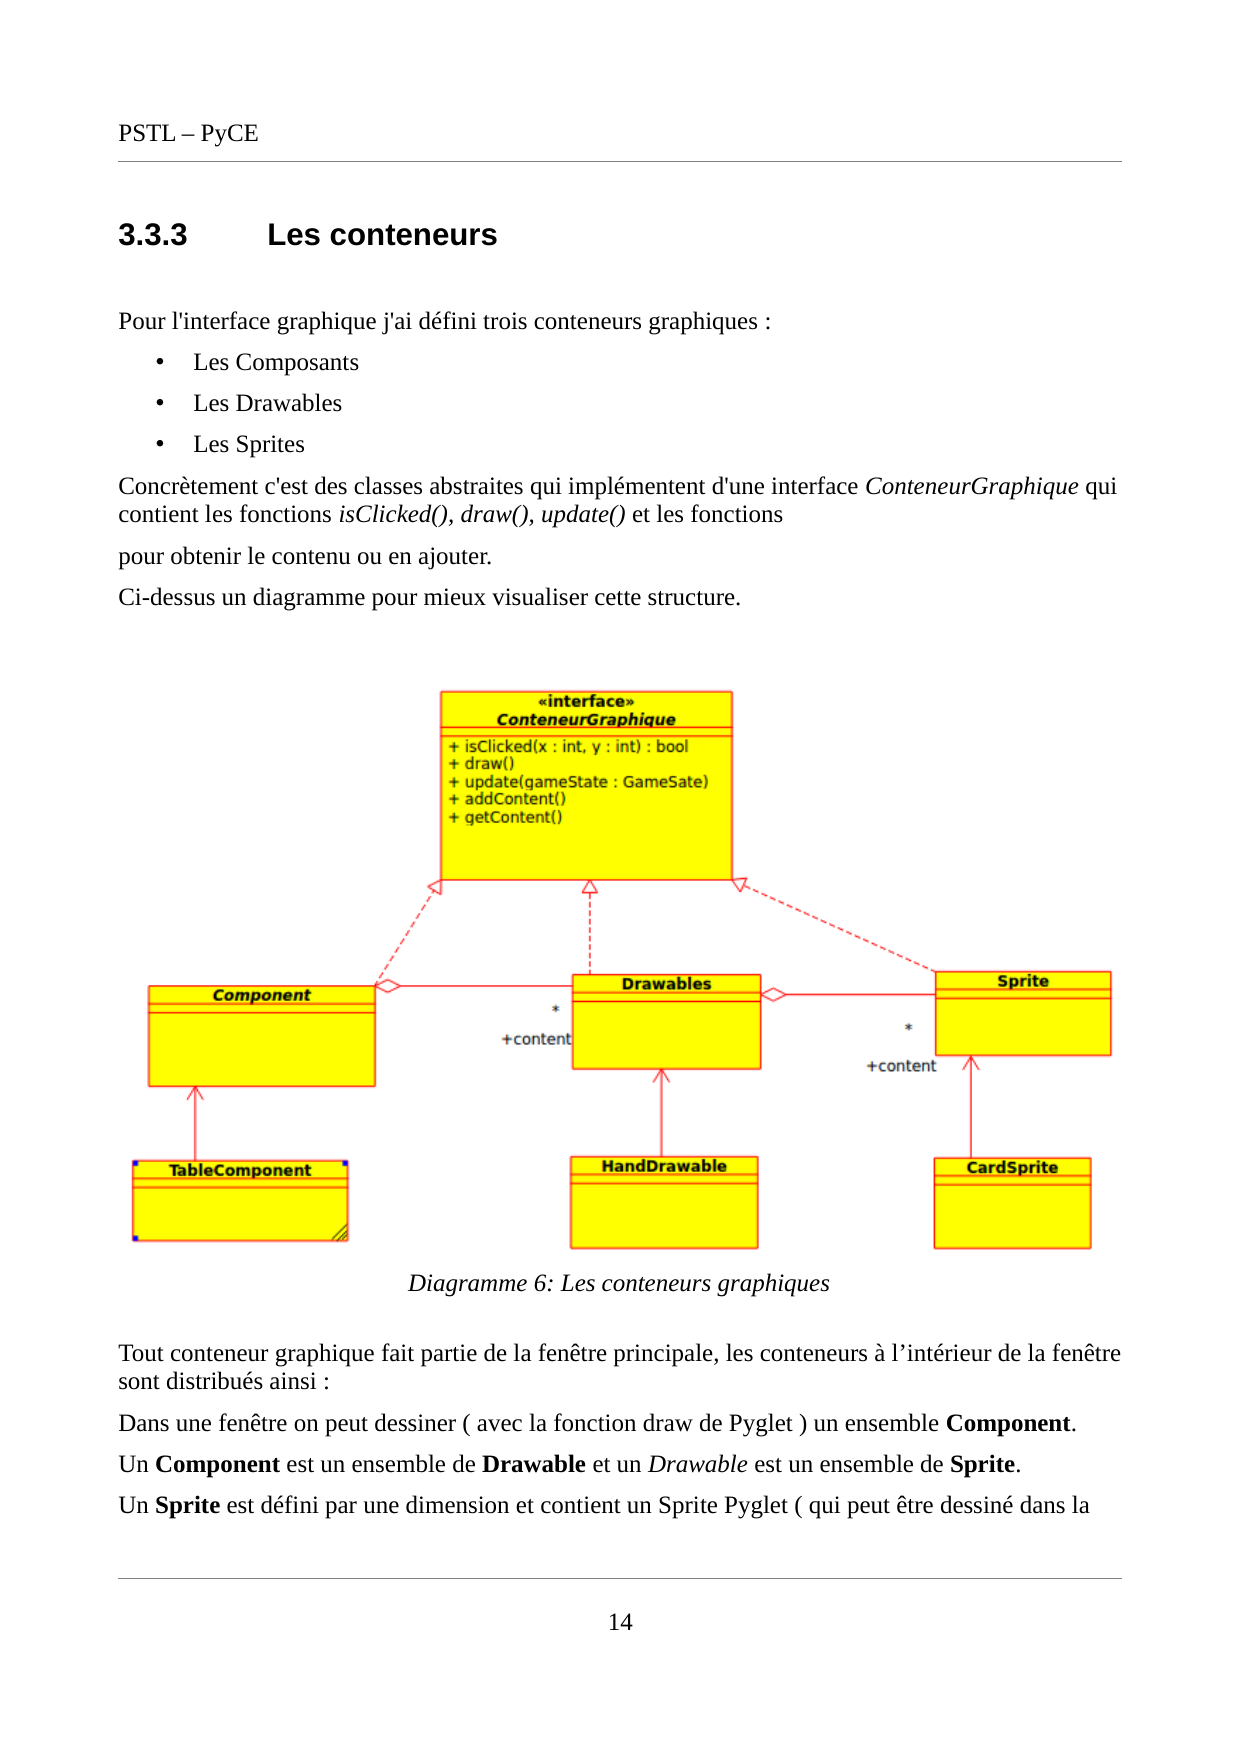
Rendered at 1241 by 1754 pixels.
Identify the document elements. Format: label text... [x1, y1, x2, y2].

text Un Component est un ensemble de Drawable et un Drawable est un ensemble de Sprite. [118, 1449, 1122, 1478]
text pour obtenir le contenu ou en ajouter. [118, 541, 1122, 569]
list Les Composants [156, 347, 1122, 376]
text Dans une fenêtre on peut dessiner ( avec la fonction draw de Pyglet ) un ensemble Component. [118, 1408, 1122, 1436]
list Les Drawables [156, 388, 1122, 417]
subtitle Les conteneurs [118, 216, 1122, 252]
text Tout conteneur graphique fait partie de la fenêtre principale, les conteneurs à l’intérieur de la fenêtre sont distribués ainsi : [118, 1338, 1122, 1395]
list Les Sprites [156, 429, 1122, 458]
text Diagramme 6: Les conteneurs graphiques [118, 1268, 1122, 1296]
text Ci-dessus un diagramme pour mieux visualiser cette structure. [118, 582, 1122, 611]
picture [118, 677, 1123, 1268]
text Pour l'interface graphique j'ai défini trois conteneurs graphiques : [118, 306, 1122, 334]
text Un Sprite est défini par une dimension et contient un Sprite Pyglet ( qui peut être dessiné dans la [118, 1490, 1122, 1519]
text Concrètement c'est des classes abstraites qui implémentent d'une interface ConteneurGraphique qui contient les fonctions isClicked(), draw(), update() et les fonctions [118, 471, 1122, 528]
